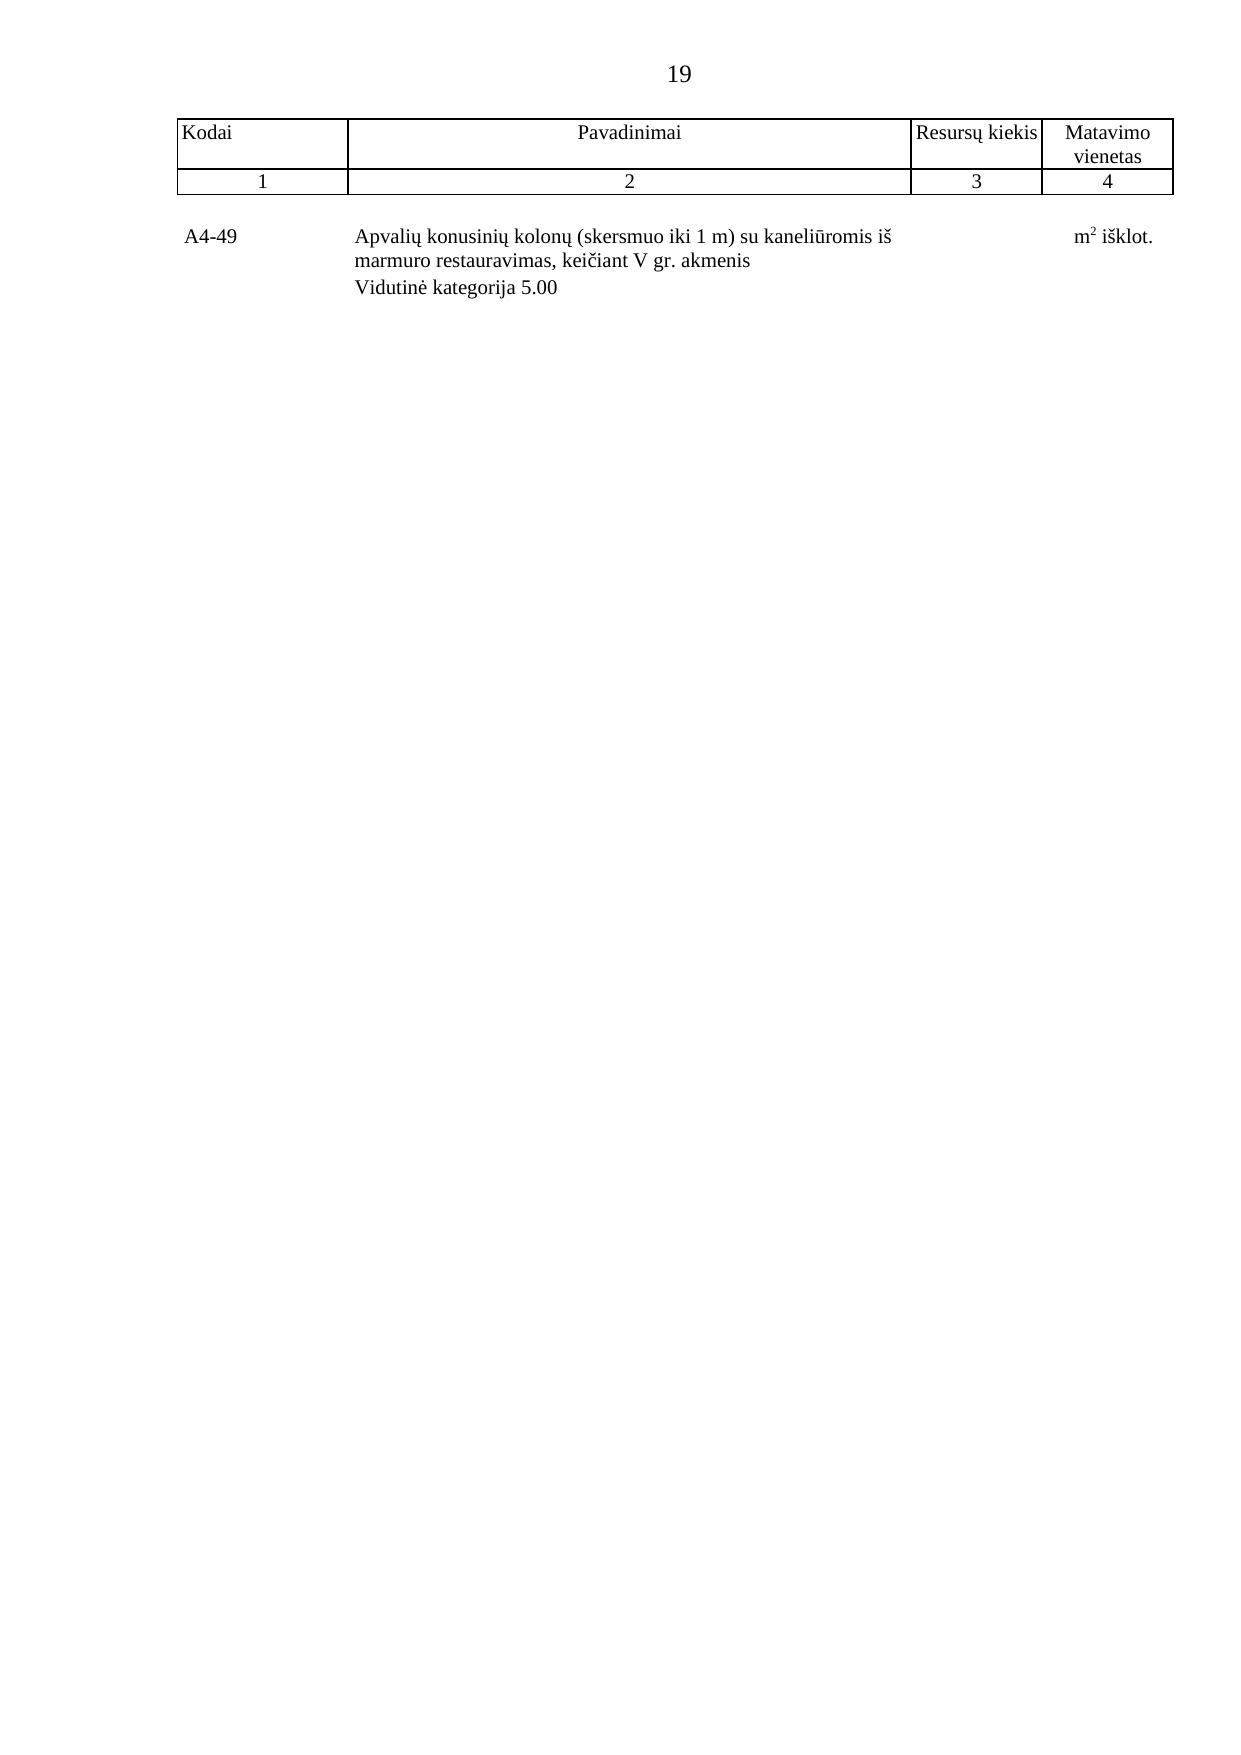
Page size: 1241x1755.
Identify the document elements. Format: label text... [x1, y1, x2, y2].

table_cell [915, 195, 1046, 222]
table_cell [181, 273, 352, 299]
table_cell A4-49 [181, 222, 352, 272]
table_cell [915, 273, 1046, 299]
table_cell [177, 222, 181, 272]
table_header Pavadinimai [349, 120, 910, 168]
table_cell [1046, 273, 1181, 299]
table_header Resursų kiekis [912, 120, 1041, 168]
table_cell [177, 195, 181, 222]
table_cell [915, 222, 1046, 272]
table_header [1174, 144, 1181, 168]
table_cell Vidutinė kategorija 5.00 [352, 273, 915, 299]
table_cell Apvalių konusinių kolonų (skersmuo iki 1 m) su kaneliūromis iš marmuro restauravimas, keičiant V gr. akmenis [352, 222, 915, 272]
table_cell [181, 195, 352, 222]
table_header Kodai [178, 120, 347, 168]
table_cell m2 išklot. [1046, 222, 1181, 272]
table_cell [1046, 194, 1181, 222]
table_cell [352, 195, 915, 222]
table_cell [177, 273, 181, 299]
